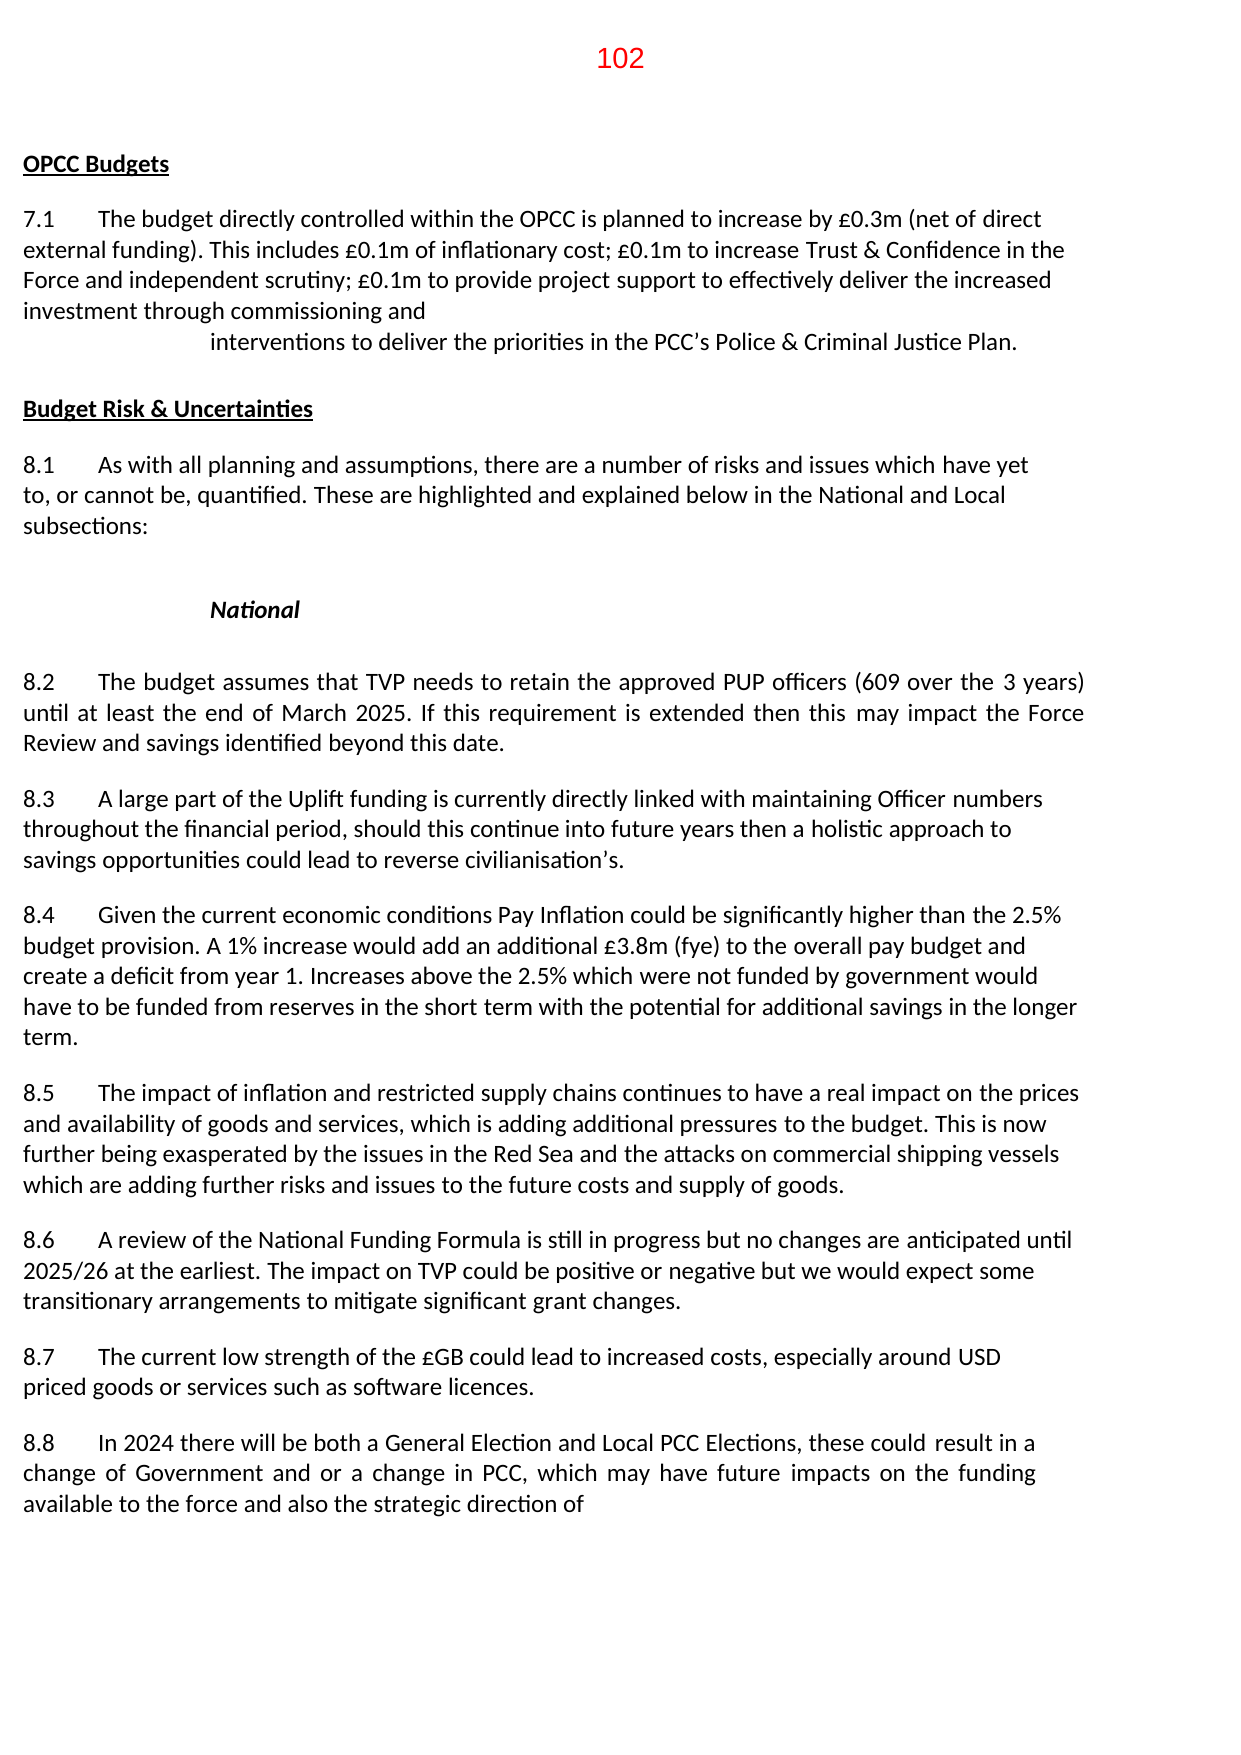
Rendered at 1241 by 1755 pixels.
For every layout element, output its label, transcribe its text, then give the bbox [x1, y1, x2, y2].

list The impact of inflation and restricted supply chains continues to have a real impact on the prices and availability of goods and services, which is adding additional pressures to the budget. This is now further being exasperated by the issues in the Red Sea and the attacks on commercial shipping vessels which are adding further risks and issues to the future costs and supply of goods. [23, 1077, 1086, 1199]
list Budget Risk & Uncertainties [0, 393, 1230, 424]
list A large part of the Uplift funding is currently directly linked with maintaining Officer numbers throughout the financial period, should this continue into future years then a holistic approach to savings opportunities could lead to reverse civilianisation’s. [23, 783, 1089, 874]
list In 2024 there will be both a General Election and Local PCC Elections, these could result in a change of Government and or a change in PCC, which may have future impacts on the funding available to the force and also the strategic direction of [23, 1427, 1036, 1518]
list As with all planning and assumptions, there are a number of risks and issues which have yet to, or cannot be, quantified. These are highlighted and explained below in the National and Local subsections: [23, 449, 1059, 541]
subtitle National [210, 594, 1230, 625]
list Given the current economic conditions Pay Inflation could be significantly higher than the 2.5% budget provision. A 1% increase would add an additional £3.8m (fye) to the overall pay budget and create a deficit from year 1. Increases above the 2.5% which were not funded by government would have to be funded from reserves in the short term with the potential for additional savings in the longer term. [23, 899, 1080, 1052]
list The budget assumes that TVP needs to retain the approved PUP officers (609 over the 3 years) until at least the end of March 2025. If this requirement is extended then this may impact the Force Review and savings identified beyond this date. [23, 666, 1084, 758]
list A review of the National Funding Formula is still in progress but no changes are anticipated until 2025/26 at the earliest. The impact on TVP could be positive or negative but we would expect some transitionary arrangements to mitigate significant grant changes. [23, 1224, 1088, 1316]
list The current low strength of the £GB could lead to increased costs, especially around USD priced goods or services such as software licences. [23, 1341, 1065, 1402]
list The budget directly controlled within the OPCC is planned to increase by £0.3m (net of direct external funding). This includes £0.1m of inflationary cost; £0.1m to increase Trust & Confidence in the Force and independent scrutiny; £0.1m to provide project support to effectively deliver the increased investment through commissioning and [23, 203, 1089, 326]
list OPCC Budgets [0, 148, 1230, 178]
text interventions to deliver the priorities in the PCC’s Police & Criminal Justice Plan. [210, 326, 1230, 356]
